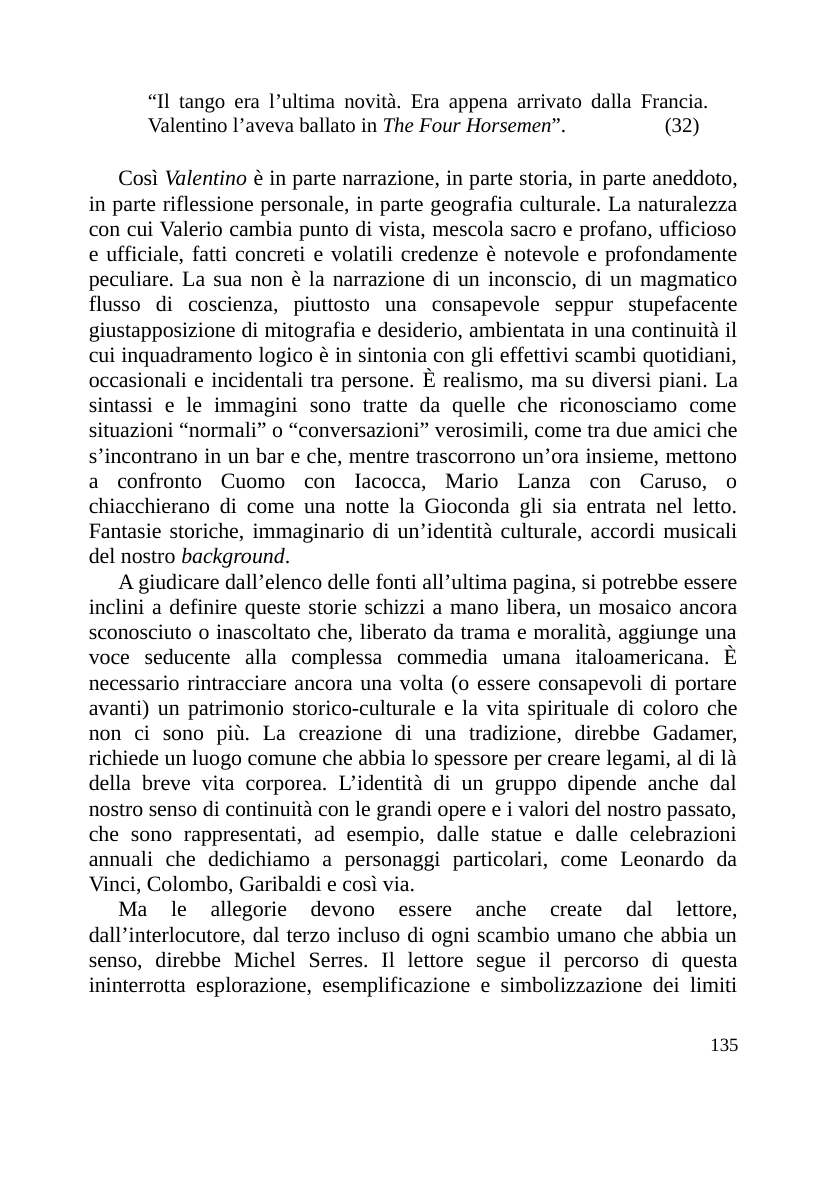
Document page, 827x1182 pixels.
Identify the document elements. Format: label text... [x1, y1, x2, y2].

text “Il tango era l’ultima novità. Era appena arrivato dalla Francia. Valentino l’aveva ballato in The Four Horsemen”. (32) [148, 88, 709, 137]
text Così Valentino è in parte narrazione, in parte storia, in parte aneddoto, in parte riflessione personale, in parte geografia culturale. La naturalezza con cui Valerio cambia punto di vista, mescola sacro e profano, ufficioso e ufficiale, fatti concreti e volatili credenze è notevole e profondamente peculiare. La sua non è la narrazione di un inconscio, di un magmatico flusso di coscienza, piuttosto una consapevole seppur stupefacente giustapposizione di mitografia e desiderio, ambientata in una continuità il cui inquadramento logico è in sintonia con gli effettivi scambi quotidiani, occasionali e incidentali tra persone. è realismo, ma su diversi piani. La sintassi e le immagini sono tratte da quelle che riconosciamo come situazioni “normali” o “conversazioni” verosimili, come tra due amici che s’incontrano in un bar e che, mentre trascorrono un’ora insieme, mettono a confronto Cuomo con Iacocca, Mario Lanza con Caruso, o chiacchierano di come una notte la Gioconda gli sia entrata nel letto. Fantasie storiche, immaginario di un’identità culturale, accordi musicali del nostro background. [88, 165, 738, 569]
text Ma le allegorie devono essere anche create dal lettore, dall’interlocutore, dal terzo incluso di ogni scambio umano che abbia un senso, direbbe Michel Serres. Il lettore segue il percorso di questa ininterrotta esplorazione, esemplificazione e simbolizzazione dei limiti [88, 896, 738, 997]
text A giudicare dall’elenco delle fonti all’ultima pagina, si potrebbe essere inclini a definire queste storie schizzi a mano libera, un mosaico ancora sconosciuto o inascoltato che, liberato da trama e moralità, aggiunge una voce seducente alla complessa commedia umana italoamericana. È necessario rintracciare ancora una volta (o essere consapevoli di portare avanti) un patrimonio storico-culturale e la vita spirituale di coloro che non ci sono più. La creazione di una tradizione, direbbe Gadamer, richiede un luogo comune che abbia lo spessore per creare legami, al di là della breve vita corporea. L’identità di un gruppo dipende anche dal nostro senso di continuità con le grandi opere e i valori del nostro passato, che sono rappresentati, ad esempio, dalle statue e dalle celebrazioni annuali che dedichiamo a personaggi particolari, come Leonardo da Vinci, Colombo, Garibaldi e così via. [88, 569, 738, 896]
